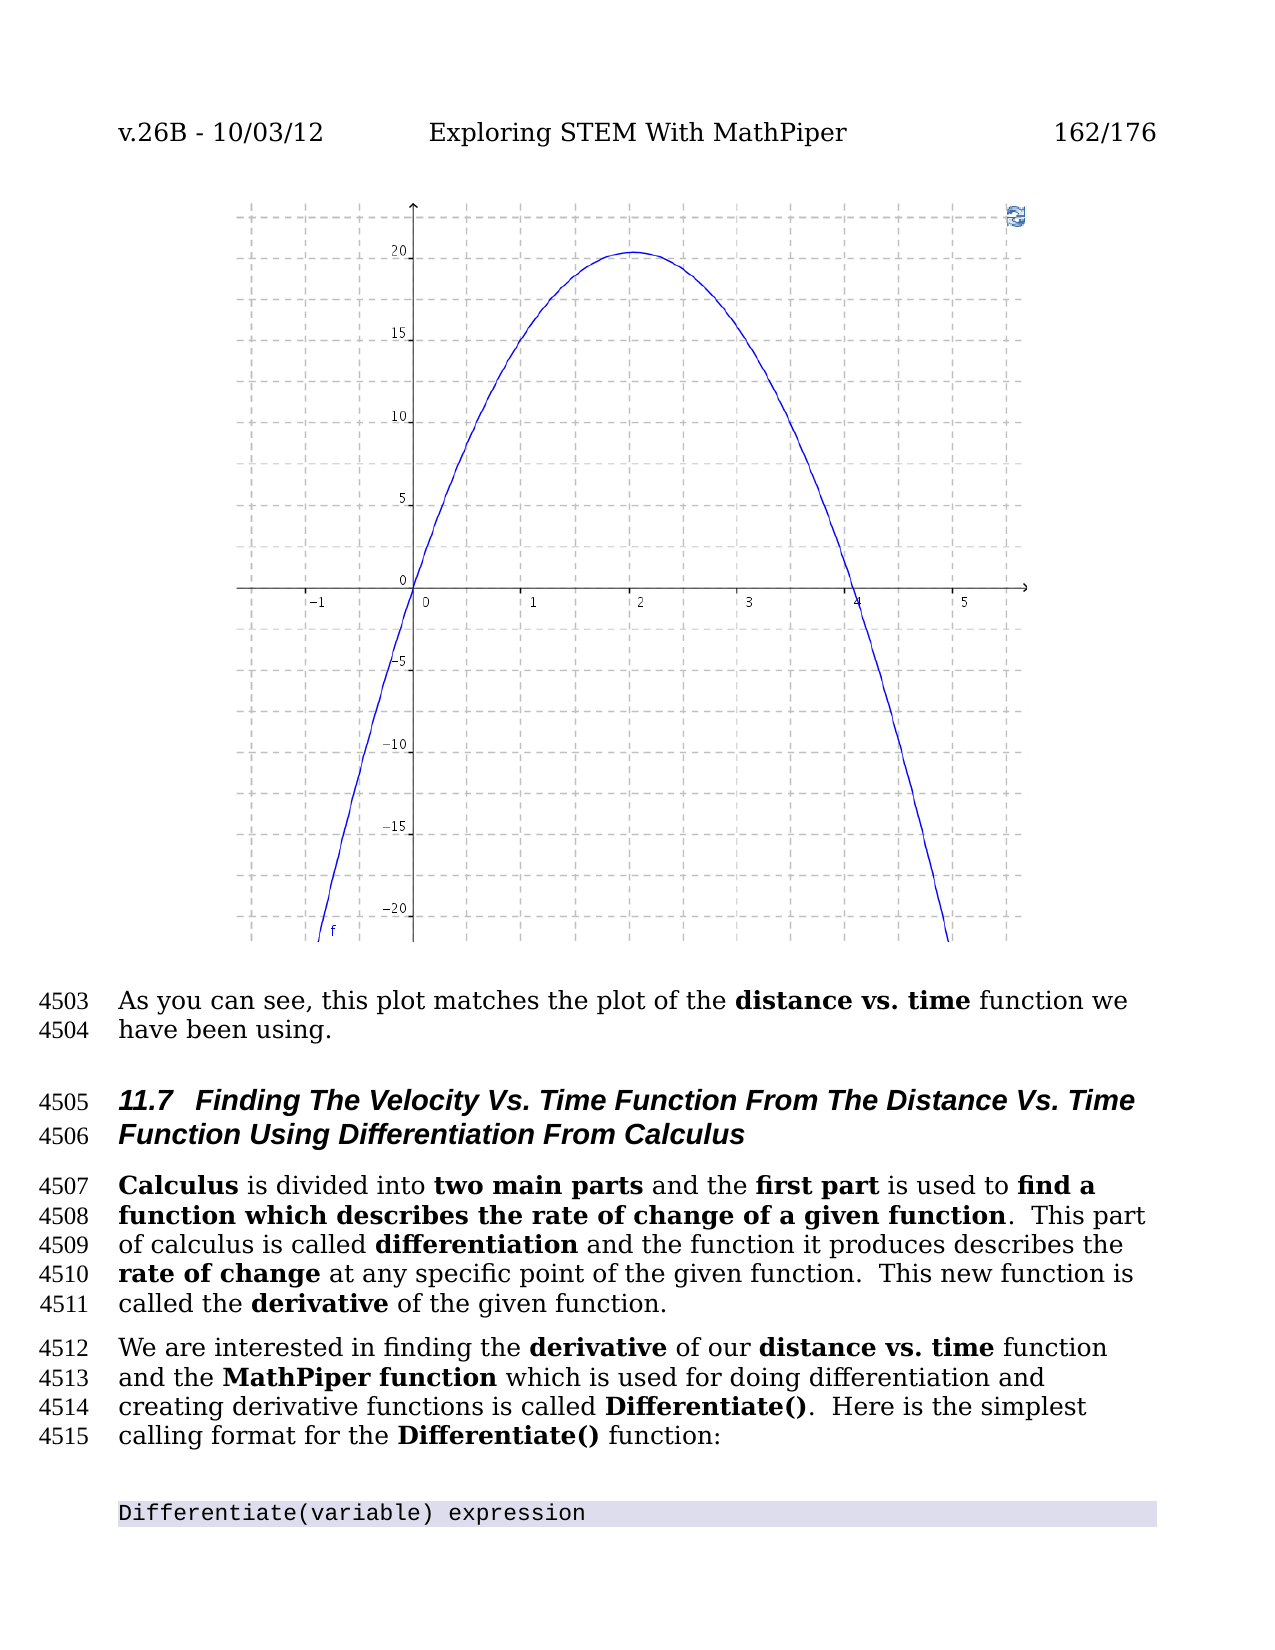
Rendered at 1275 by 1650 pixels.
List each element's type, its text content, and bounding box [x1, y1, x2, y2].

table_header Differentiate(variable) expression [118, 1501, 1157, 1527]
subtitle Finding The Velocity Vs. Time Function From The Distance Vs. Time Function Using Differentiation From Calculus [118, 1083, 1157, 1150]
picture [236, 203, 1028, 942]
text As you can see, this plot matches the plot of the distance vs. time function we have been using. [118, 986, 1157, 1044]
text Calculus is divided into two main parts and the first part is used to find a function which describes the rate of change of a given function. This part of calculus is called differentiation and the function it produces describes the rate of change at any specific point of the given function. This new function is called the derivative of the given function. [118, 1171, 1157, 1318]
text We are interested in finding the derivative of our distance vs. time function and the MathPiper function which is used for doing differentiation and creating derivative functions is called Differentiate(). Here is the simplest calling format for the Differentiate() function: [118, 1333, 1157, 1451]
